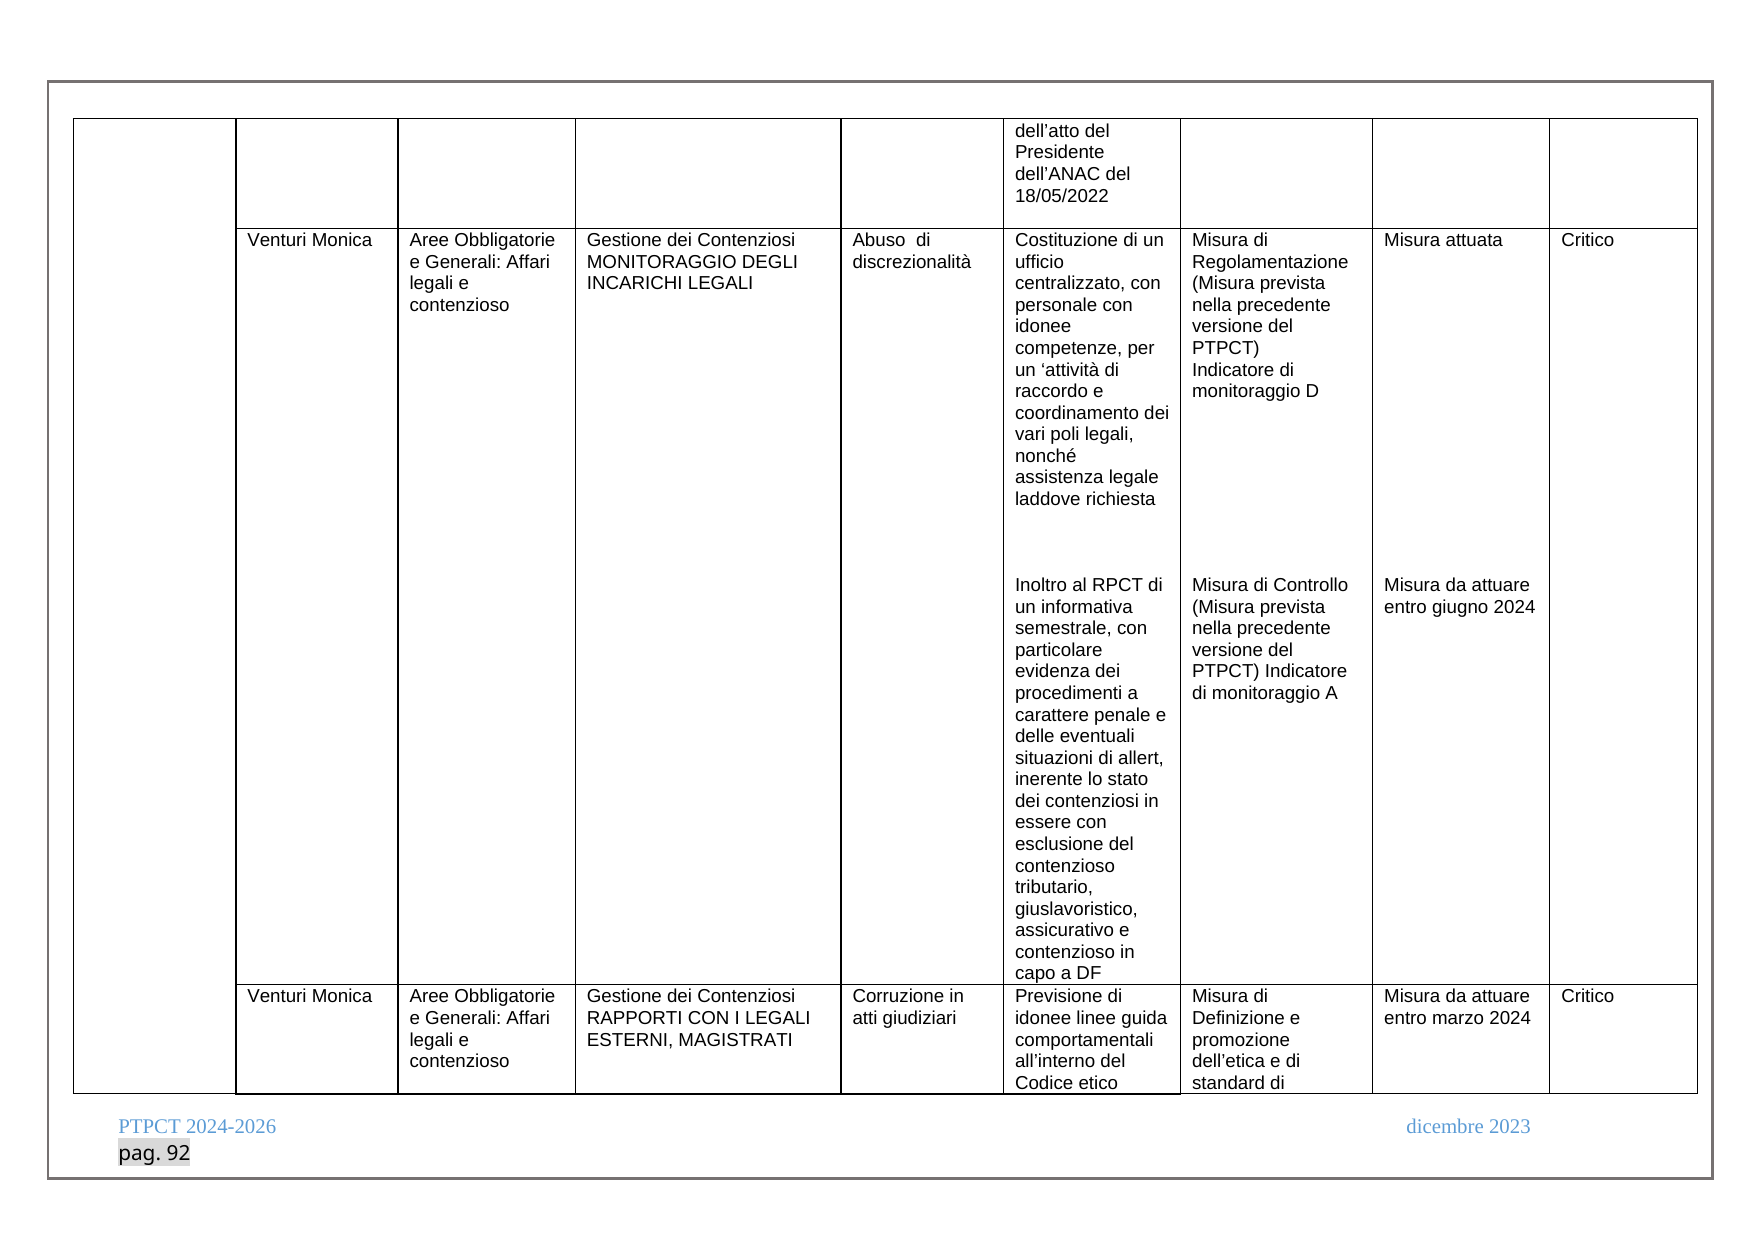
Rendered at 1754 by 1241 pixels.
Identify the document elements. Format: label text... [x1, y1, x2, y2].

table_cell Aree Obbligatorie e Generali: Affari legali e contenzioso [399, 229, 575, 984]
table_cell Critico [1550, 229, 1697, 984]
table_cell Corruzione in atti giudiziari [842, 985, 1003, 1093]
table_cell Misura da attuare entro marzo 2024 [1373, 985, 1549, 1093]
table_cell [399, 119, 575, 227]
table_cell [576, 119, 840, 227]
table_cell Gestione dei Contenziosi MONITORAGGIO DEGLI INCARICHI LEGALI [576, 229, 840, 984]
table_cell [237, 119, 397, 227]
table_cell [1181, 119, 1372, 227]
table_cell Gestione dei Contenziosi RAPPORTI CON I LEGALI ESTERNI, MAGISTRATI [576, 985, 840, 1093]
table_cell Previsione di idonee linee guida comportamentali all’interno del Codice etico [1004, 985, 1180, 1093]
table_cell [842, 119, 1003, 227]
table_cell Venturi Monica [237, 229, 397, 984]
table_cell Costituzione di un ufficio centralizzato, con personale con idonee competenze, per un ‘attività di raccordo e coordinamento dei vari poli legali, nonché assistenza legale laddove richiesta Inoltro al RPCT di un informativa semestrale, con particolare evidenza dei procedimenti a carattere penale e delle eventuali situazioni di allert, inerente lo stato dei contenziosi in essere con esclusione del contenzioso tributario, giuslavoristico, assicurativo e contenzioso in capo a DF [1004, 229, 1180, 984]
table_cell [1550, 119, 1697, 227]
table_cell Venturi Monica [237, 985, 397, 1093]
table_cell Aree Obbligatorie e Generali: Affari legali e contenzioso [399, 985, 575, 1093]
table_cell Critico [1550, 985, 1697, 1093]
table_cell dell’atto del Presidente dell’ANAC del 18/05/2022 [1004, 119, 1180, 227]
table_cell [74, 119, 235, 1093]
table_cell Abuso di discrezionalità [842, 229, 1003, 984]
table_cell Misura di Regolamentazione (Misura prevista nella precedente versione del PTPCT) Indicatore di monitoraggio D Misura di Controllo (Misura prevista nella precedente versione del PTPCT) Indicatore di monitoraggio A [1181, 229, 1372, 984]
table_cell Misura attuata Misura da attuare entro giugno 2024 [1373, 229, 1549, 984]
table_cell [1373, 119, 1549, 227]
table_cell Misura di Definizione e promozione dell’etica e di standard di [1181, 985, 1372, 1093]
